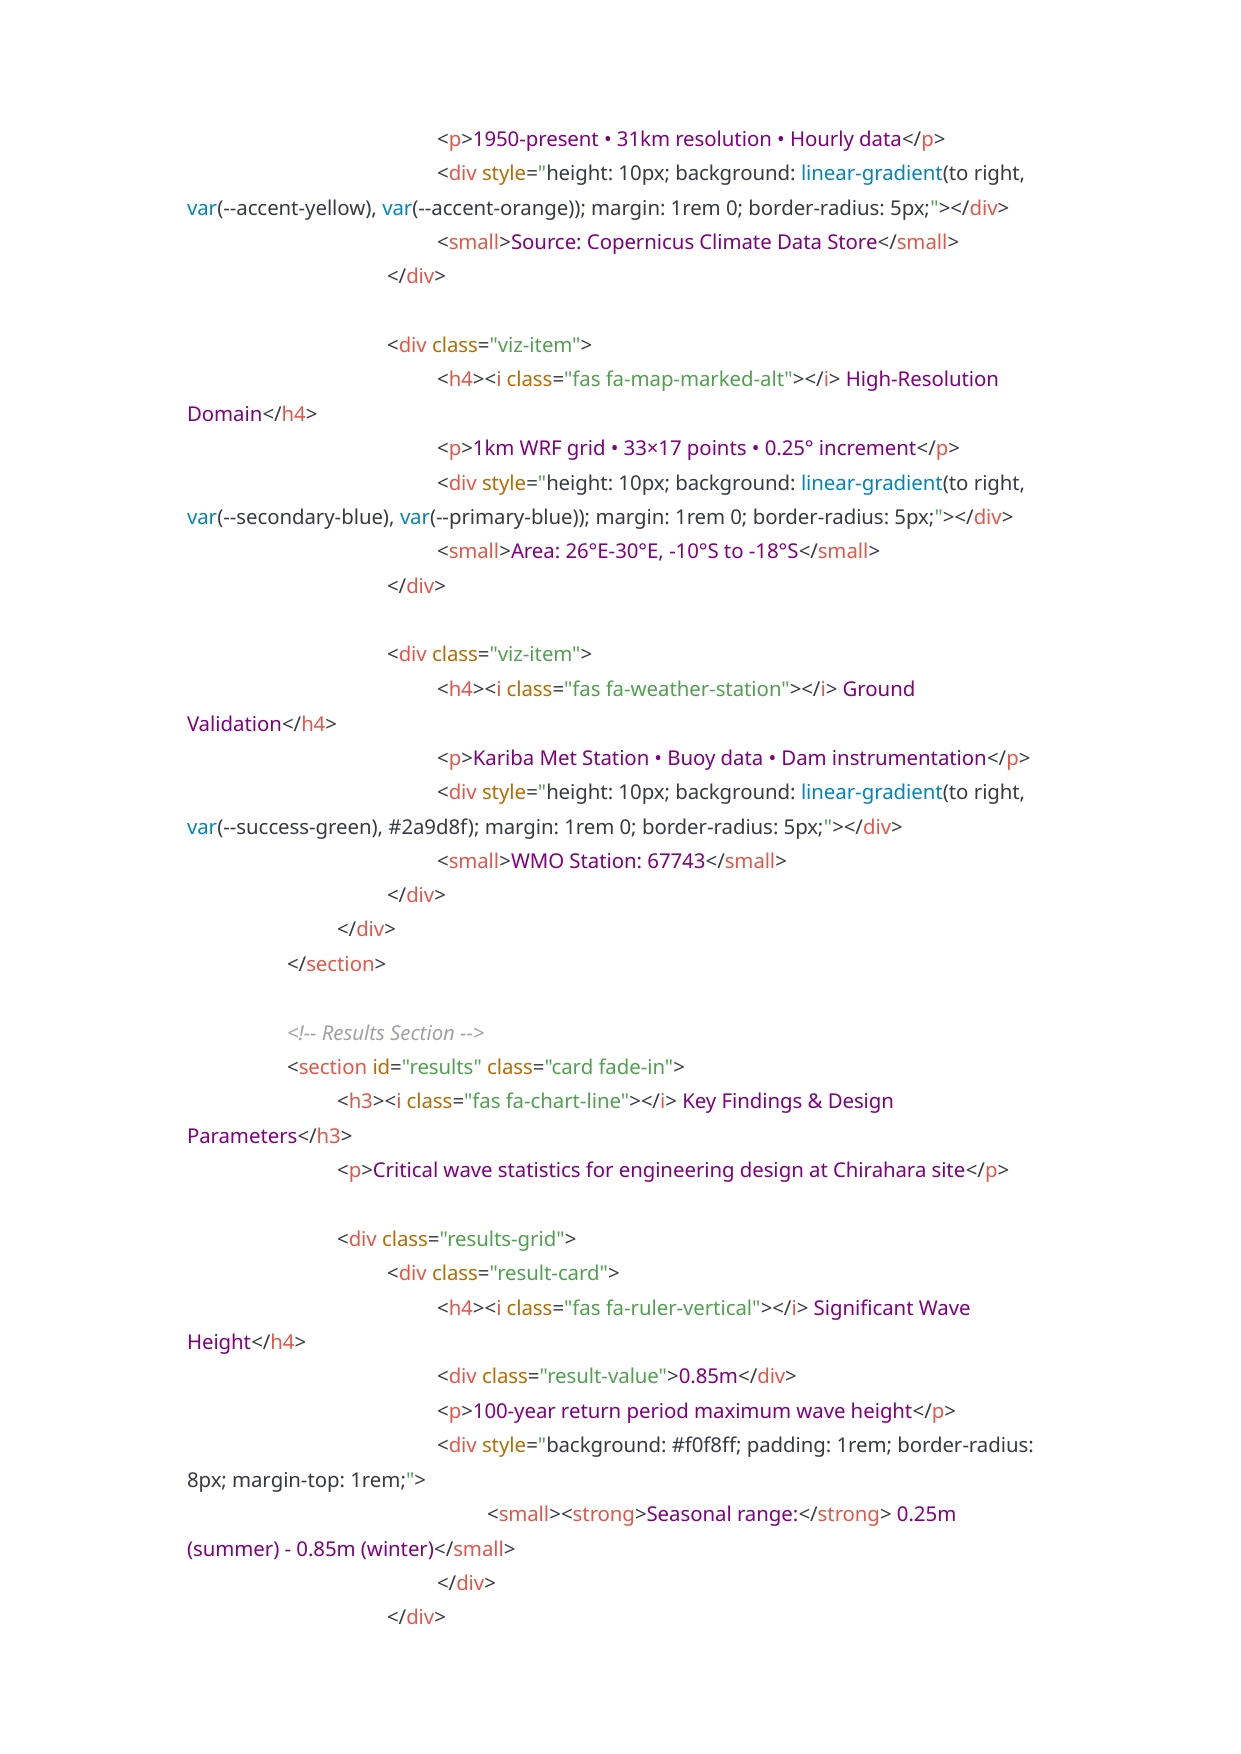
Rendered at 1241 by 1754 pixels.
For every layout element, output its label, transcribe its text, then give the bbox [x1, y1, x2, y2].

text </div> [187, 909, 1053, 943]
text <div style="height: 10px; background: linear-gradient(to right, var(--success-green), #2a9d8f); margin: 1rem 0; border-radius: 5px;"></div> [187, 771, 1053, 840]
text <div style="height: 10px; background: linear-gradient(to right, var(--accent-yellow), var(--accent-orange)); margin: 1rem 0; border-radius: 5px;"></div> [187, 152, 1053, 221]
text <div class="viz-item"> [187, 324, 1053, 359]
text <small>WMO Station: 67743</small> [187, 840, 1053, 874]
text <small>Source: Copernicus Climate Data Store</small> [187, 221, 1053, 256]
text <div class="viz-item"> [187, 634, 1053, 668]
text <h4><i class="fas fa-ruler-vertical"></i> Significant Wave Height</h4> [187, 1287, 1053, 1356]
text </div> [187, 256, 1053, 290]
text <div style="background: #f0f8ff; padding: 1rem; border-radius: 8px; margin-top: 1rem;"> [187, 1424, 1053, 1493]
text <p>Kariba Met Station • Buoy data • Dam instrumentation</p> [187, 737, 1053, 771]
text <div style="height: 10px; background: linear-gradient(to right, var(--secondary-blue), var(--primary-blue)); margin: 1rem 0; border-radius: 5px;"></div> [187, 462, 1053, 531]
text <!-- Results Section --> [187, 1012, 1053, 1046]
text <p>100-year return period maximum wave height</p> [187, 1390, 1053, 1424]
text <h4><i class="fas fa-weather-station"></i> Ground Validation</h4> [187, 668, 1053, 737]
text <p>1950-present • 31km resolution • Hourly data</p> [187, 118, 1053, 152]
text <h3><i class="fas fa-chart-line"></i> Key Findings & Design Parameters</h3> [187, 1081, 1053, 1149]
text <div class="results-grid"> [187, 1218, 1053, 1252]
text <small>Area: 26°E-30°E, -10°S to -18°S</small> [187, 531, 1053, 565]
text </div> [187, 1596, 1053, 1631]
text <div class="result-card"> [187, 1252, 1053, 1287]
text <small><strong>Seasonal range:</strong> 0.25m (summer) - 0.85m (winter)</small> [187, 1493, 1053, 1562]
text <p>Critical wave statistics for engineering design at Chirahara site</p> [187, 1149, 1053, 1184]
text <div class="result-value">0.85m</div> [187, 1356, 1053, 1390]
text </div> [187, 565, 1053, 599]
text <section id="results" class="card fade-in"> [187, 1046, 1053, 1081]
text <h4><i class="fas fa-map-marked-alt"></i> High-Resolution Domain</h4> [187, 359, 1053, 427]
text <p>1km WRF grid • 33×17 points • 0.25° increment</p> [187, 427, 1053, 462]
text </section> [187, 943, 1053, 977]
text </div> [187, 874, 1053, 909]
text </div> [187, 1562, 1053, 1596]
